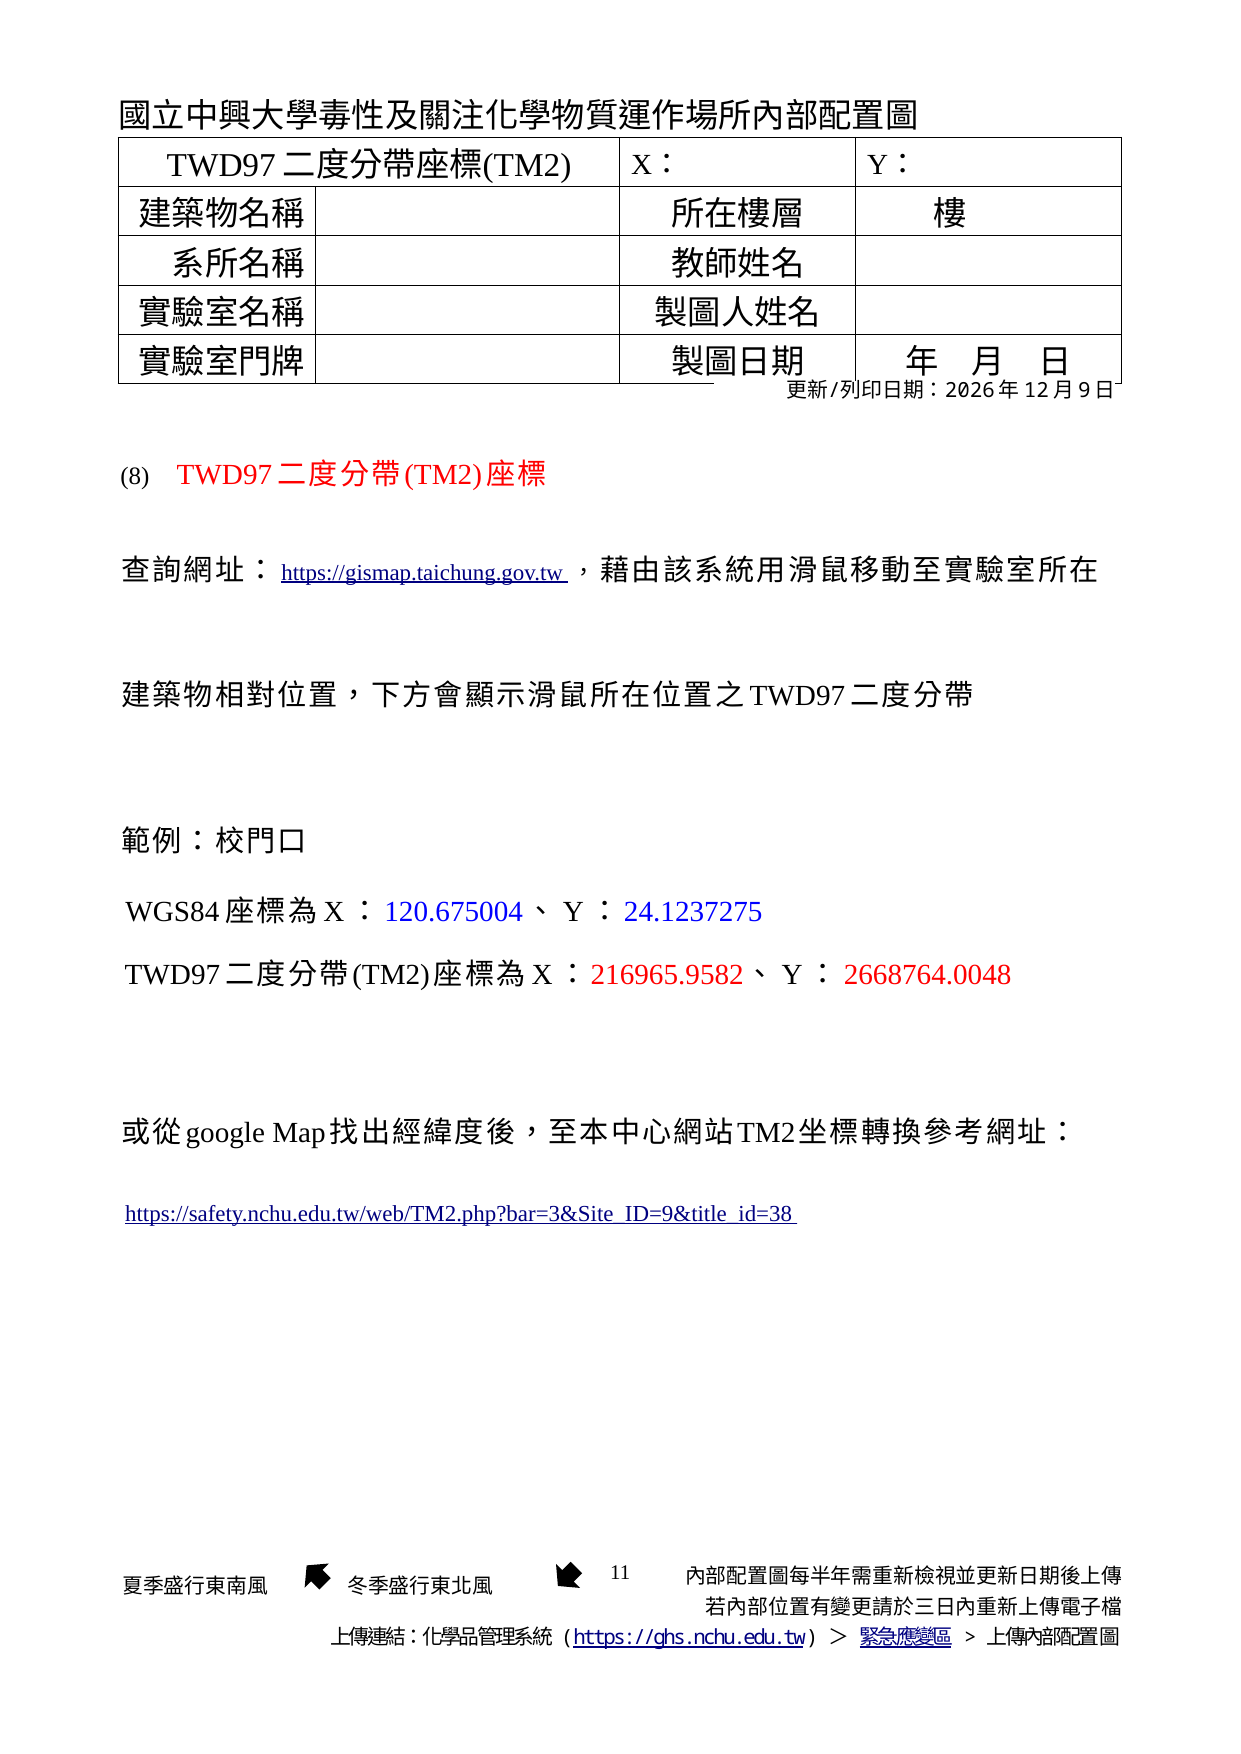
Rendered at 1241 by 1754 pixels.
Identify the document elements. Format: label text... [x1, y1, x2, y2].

list TWD97二度分帶(TM2)座標 [120, 422, 1108, 484]
text TWD97二度分帶(TM2)座標為X：216965.9582、Y：2668764.0048 [120, 922, 1108, 984]
text https://safety.nchu.edu.tw/web/TM2.php?bar=3&Site_ID=9&title_id=38 [120, 1172, 1108, 1234]
text 查詢網址：https://gismap.taichung.gov.tw，藉由該系統用滑鼠移動至實驗室所在建築物相對位置，下方會顯示滑鼠所在位置之TWD97二度分帶 [120, 484, 1108, 734]
text 或從google Map找出經緯度後，至本中心網站TM2坐標轉換參考網址： [120, 1047, 1108, 1172]
text 範例：校門口 WGS84座標為X：120.675004、Y：24.1237275 [120, 797, 1108, 922]
